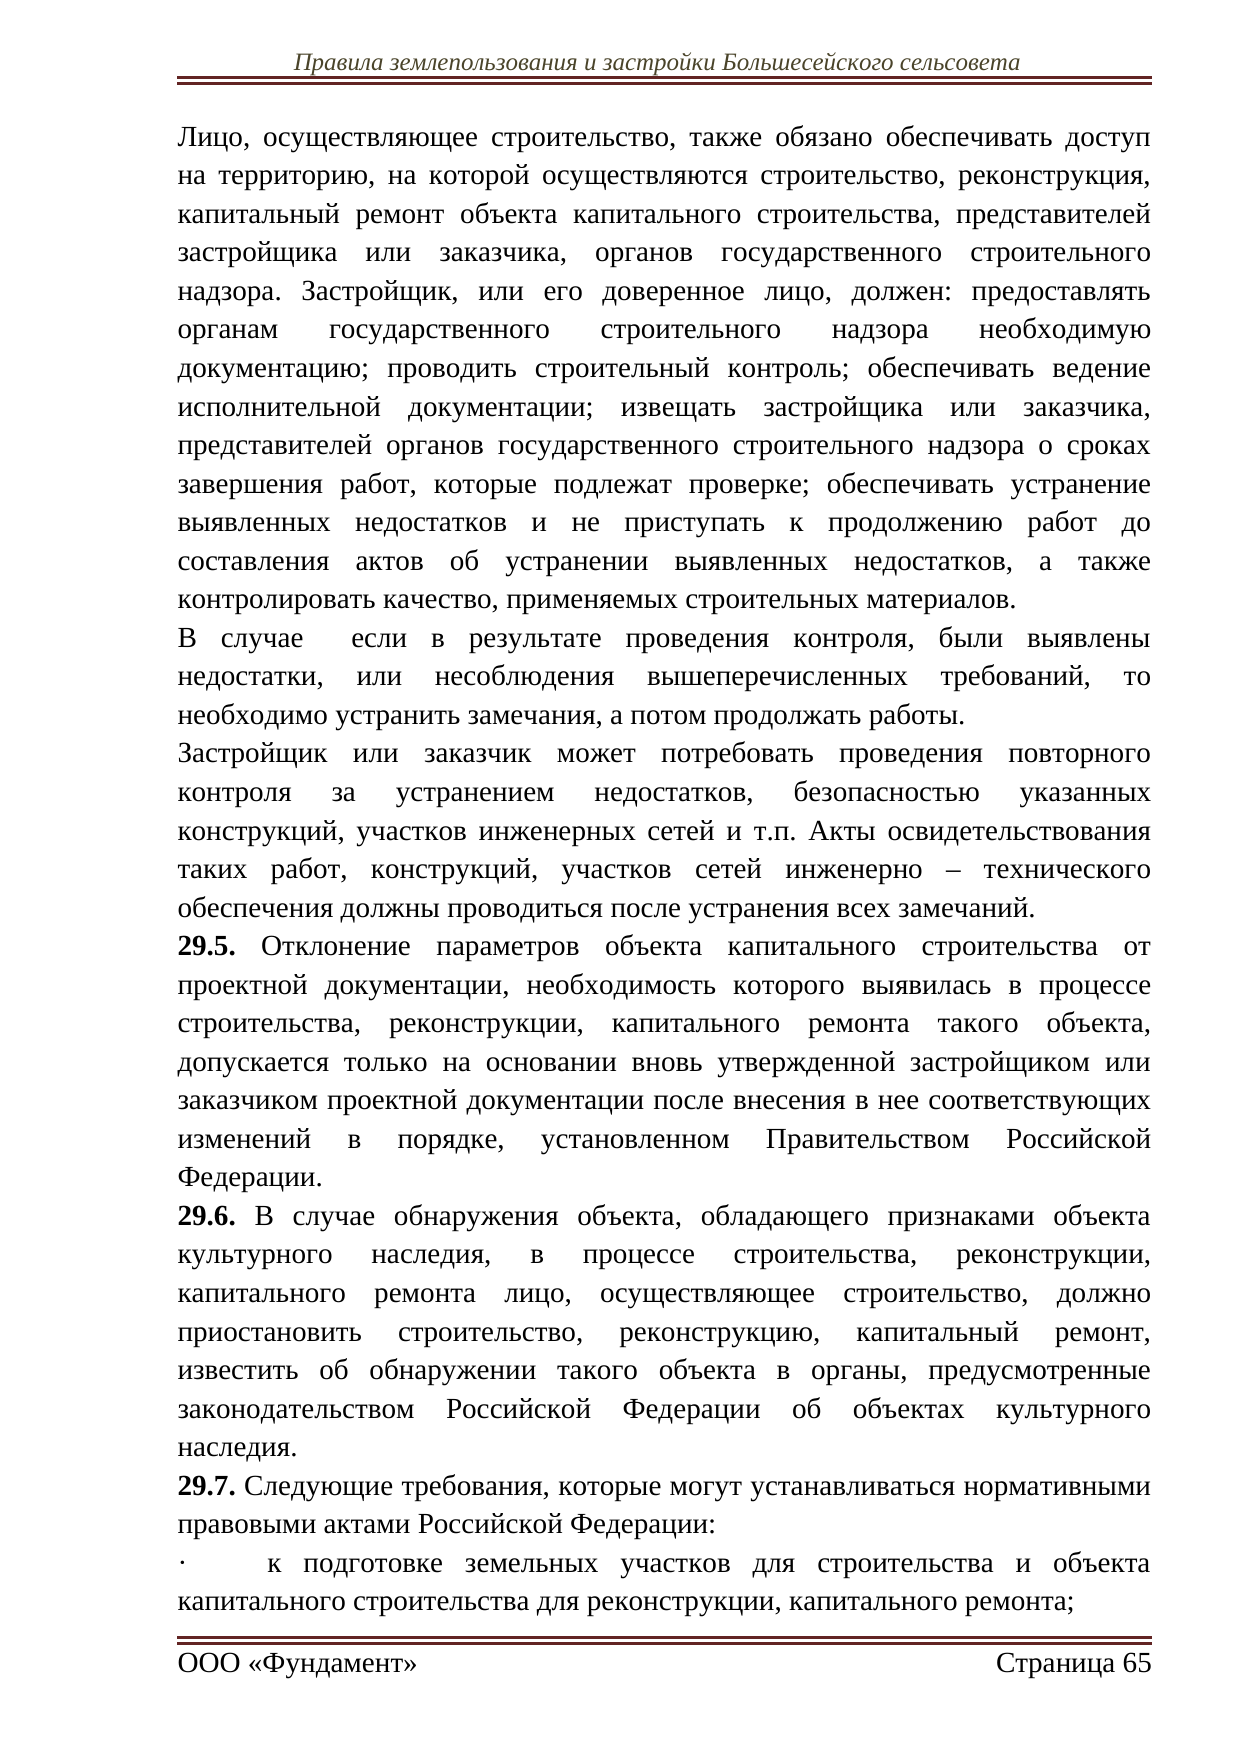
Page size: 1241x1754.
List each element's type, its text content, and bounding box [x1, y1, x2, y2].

text 29.7. Следующие требования, которые могут устанавливаться нормативными правовыми актами Российской Федерации: [177, 1468, 1152, 1540]
text · к подготовке земельных участков для строительства и объекта капитального строительства для реконструкции, капитального ремонта; [177, 1545, 1152, 1617]
text Лицо, осуществляющее строительство, также обязано обеспечивать доступ на территорию, на которой осуществляются строительство, реконструкция, капитальный ремонт объекта капитального строительства, представителей застройщика или заказчика, органов государственного строительного надзора. Застройщик, или его доверенное лицо, должен: предоставлять органам государственного строительного надзора необходимую документацию; проводить строительный контроль; обеспечивать ведение исполнительной документации; извещать застройщика или заказчика, представителей органов государственного строительного надзора о сроках завершения работ, которые подлежат проверке; обеспечивать устранение выявленных недостатков и не приступать к продолжению работ до составления актов об устранении выявленных недостатков, а также контролировать качество, применяемых строительных материалов. [177, 119, 1152, 615]
text 29.6. В случае обнаружения объекта, обладающего признаками объекта культурного наследия, в процессе строительства, реконструкции, капитального ремонта лицо, осуществляющее строительство, должно приостановить строительство, реконструкцию, капитальный ремонт, известить об обнаружении такого объекта в органы, предусмотренные законодательством Российской Федерации об объектах культурного наследия. [177, 1198, 1152, 1463]
text Застройщик или заказчик может потребовать проведения повторного контроля за устранением недостатков, безопасностью указанных конструкций, участков инженерных сетей и т.п. Акты освидетельствования таких работ, конструкций, участков сетей инженерно – технического обеспечения должны проводиться после устранения всех замечаний. [177, 736, 1152, 923]
text 29.5. Отклонение параметров объекта капитального строительства от проектной документации, необходимость которого выявилась в процессе строительства, реконструкции, капитального ремонта такого объекта, допускается только на основании вновь утвержденной застройщиком или заказчиком проектной документации после внесения в нее соответствующих изменений в порядке, установленном Правительством Российской Федерации. [177, 928, 1152, 1193]
text В случае если в результате проведения контроля, были выявлены недостатки, или несоблюдения вышеперечисленных требований, то необходимо устранить замечания, а потом продолжать работы. [177, 620, 1152, 731]
